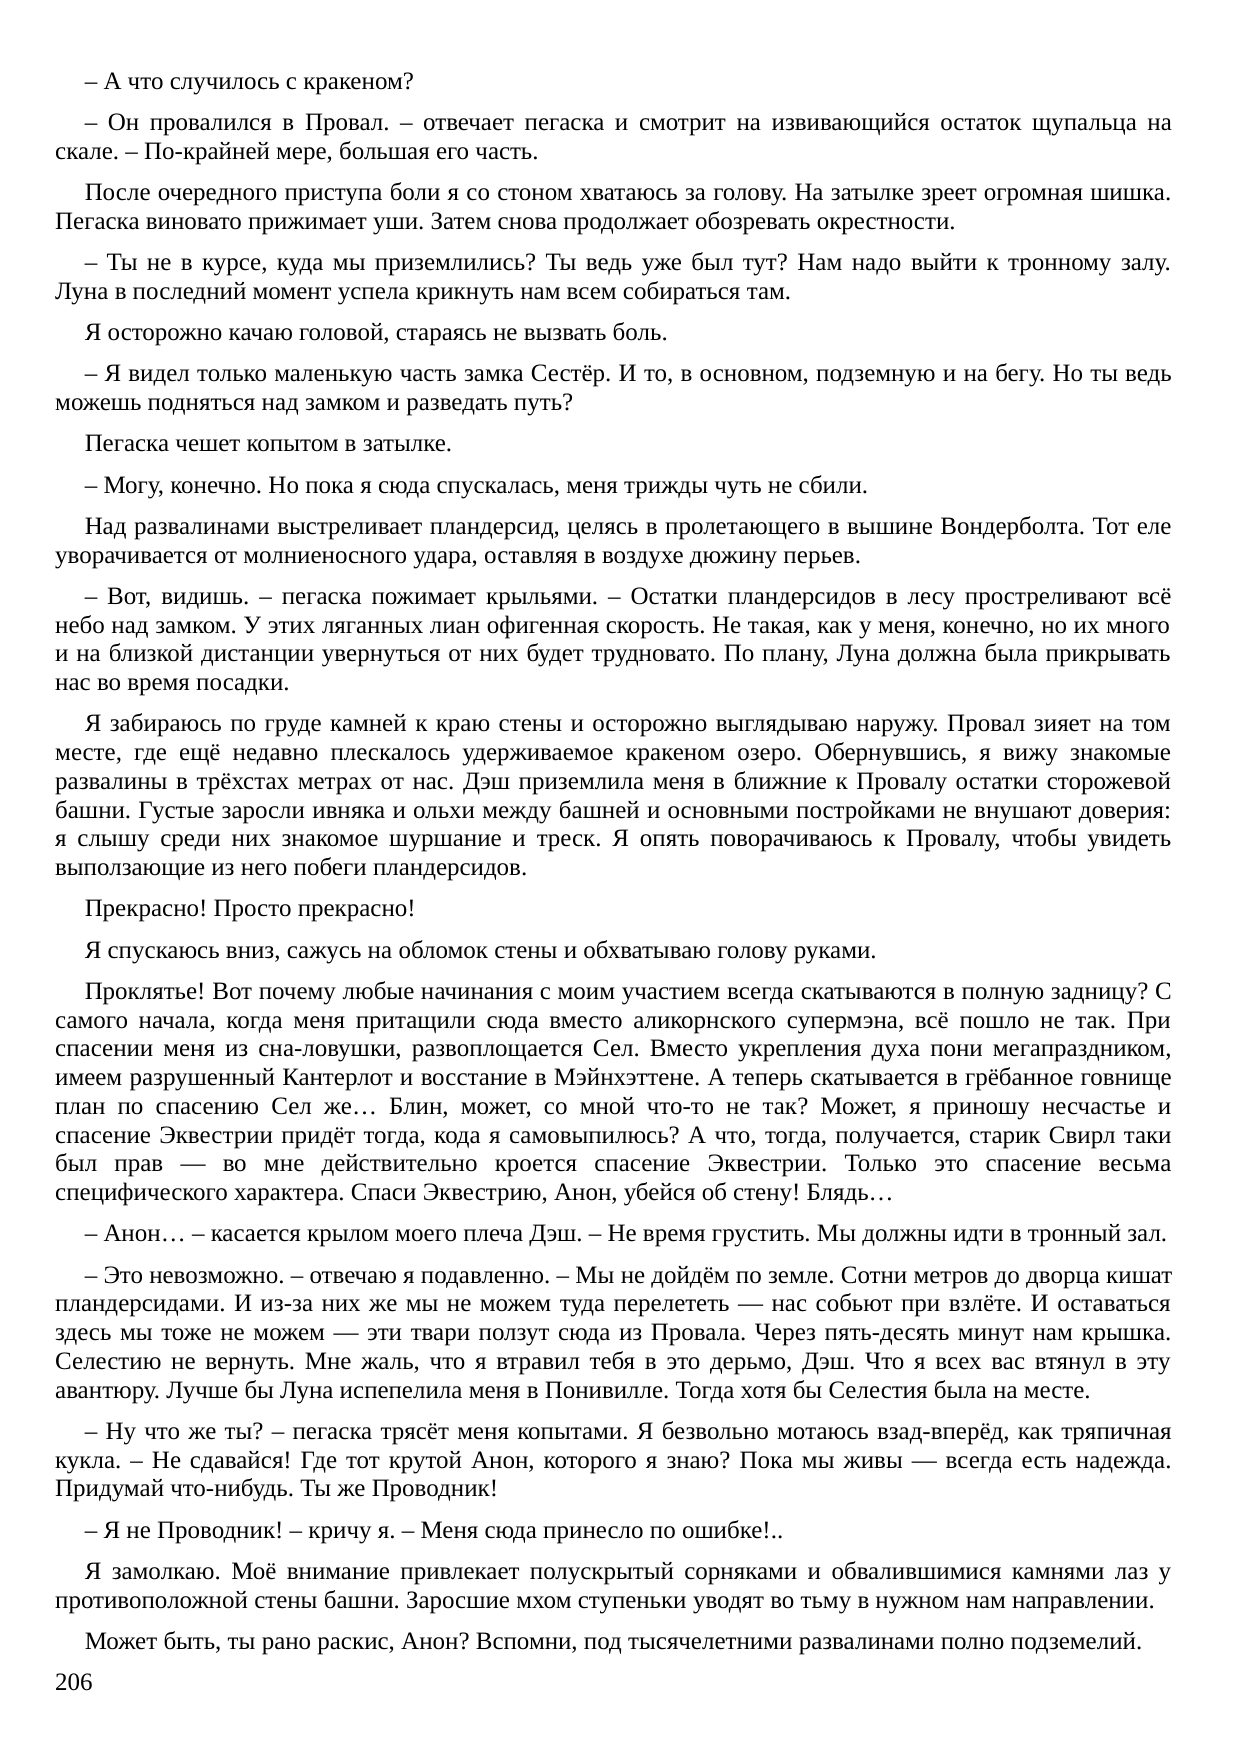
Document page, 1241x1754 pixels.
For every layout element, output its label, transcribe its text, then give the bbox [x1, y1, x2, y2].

text – Он провалился в Провал. – отвечает пегаска и смотрит на извивающийся остаток щупальца на скале. – По-крайней мере, большая его часть. [55, 107, 1173, 165]
text – Анон… – касается крылом моего плеча Дэш. – Не время грустить. Мы должны идти в тронный зал. [55, 1218, 1173, 1247]
text – Я не Проводник! – кричу я. – Меня сюда принесло по ошибке!.. [55, 1515, 1173, 1543]
text Над развалинами выстреливает пландерсид, целясь в пролетающего в вышине Вондерболта. Тот еле уворачивается от молниеносного удара, оставляя в воздухе дюжину перьев. [55, 511, 1173, 568]
text Пегаска чешет копытом в затылке. [55, 428, 1173, 457]
text Проклятье! Вот почему любые начинания с моим участием всегда скатываются в полную задницу? С самого начала, когда меня притащили сюда вместо аликорнского супермэна, всё пошло не так. При спасении меня из сна-ловушки, развоплощается Сел. Вместо укрепления духа пони мегапраздником, имеем разрушенный Кантерлот и восстание в Мэйнхэттене. А теперь скатывается в грёбанное говнище план по спасению Сел же… Блин, может, со мной что-то не так? Может, я приношу несчастье и спасение Эквестрии придёт тогда, кода я самовыпилюсь? А что, тогда, получается, старик Свирл таки был прав — во мне действительно кроется спасение Эквестрии. Только это спасение весьма специфического характера. Спаси Эквестрию, Анон, убейся об стену! Блядь… [55, 976, 1173, 1206]
text Я забираюсь по груде камней к краю стены и осторожно выглядываю наружу. Провал зияет на том месте, где ещё недавно плескалось удерживаемое кракеном озеро. Обернувшись, я вижу знакомые развалины в трёхстах метрах от нас. Дэш приземлила меня в ближние к Провалу остатки сторожевой башни. Густые заросли ивняка и ольхи между башней и основными постройками не внушают доверия: я слышу среди них знакомое шуршание и треск. Я опять поворачиваюсь к Провалу, чтобы увидеть выползающие из него побеги пландерсидов. [55, 708, 1173, 881]
text Я осторожно качаю головой, стараясь не вызвать боль. [55, 317, 1173, 346]
text Прекрасно! Просто прекрасно! [55, 893, 1173, 922]
text Может быть, ты рано раскис, Анон? Вспомни, под тысячелетними развалинами полно подземелий. [55, 1626, 1173, 1655]
text – Я видел только маленькую часть замка Сестёр. И то, в основном, подземную и на бегу. Но ты ведь можешь подняться над замком и разведать путь? [55, 358, 1173, 416]
text – Ну что же ты? – пегаска трясёт меня копытами. Я безвольно мотаюсь взад-вперёд, как тряпичная кукла. – Не сдавайся! Где тот крутой Анон, которого я знаю? Пока мы живы — всегда есть надежда. Придумай что-нибудь. Ты же Проводник! [55, 1416, 1173, 1502]
text – Вот, видишь. – пегаска пожимает крыльями. – Остатки пландерсидов в лесу простреливают всё небо над замком. У этих ляганных лиан офигенная скорость. Не такая, как у меня, конечно, но их много и на близкой дистанции увернуться от них будет трудновато. По плану, Луна должна была прикрывать нас во время посадки. [55, 581, 1173, 696]
text Я замолкаю. Моё внимание привлекает полускрытый сорняками и обвалившимися камнями лаз у противоположной стены башни. Заросшие мхом ступеньки уводят во тьму в нужном нам направлении. [55, 1556, 1173, 1613]
text – Это невозможно. – отвечаю я подавленно. – Мы не дойдём по земле. Сотни метров до дворца кишат пландерсидами. И из-за них же мы не можем туда перелететь — нас собьют при взлёте. И оставаться здесь мы тоже не можем — эти твари ползут сюда из Провала. Через пять-десять минут нам крышка. Селестию не вернуть. Мне жаль, что я втравил тебя в это дерьмо, Дэш. Что я всех вас втянул в эту авантюру. Лучше бы Луна испепелила меня в Понивилле. Тогда хотя бы Селестия была на месте. [55, 1260, 1173, 1403]
text – Могу, конечно. Но пока я сюда спускалась, меня трижды чуть не сбили. [55, 470, 1173, 498]
text – А что случилось с кракеном? [55, 66, 1173, 95]
text – Ты не в курсе, куда мы приземлились? Ты ведь уже был тут? Нам надо выйти к тронному залу. Луна в последний момент успела крикнуть нам всем собираться там. [55, 247, 1173, 305]
text После очередного приступа боли я со стоном хватаюсь за голову. На затылке зреет огромная шишка. Пегаска виновато прижимает уши. Затем снова продолжает обозревать окрестности. [55, 177, 1173, 235]
text Я спускаюсь вниз, сажусь на обломок стены и обхватываю голову руками. [55, 935, 1173, 963]
